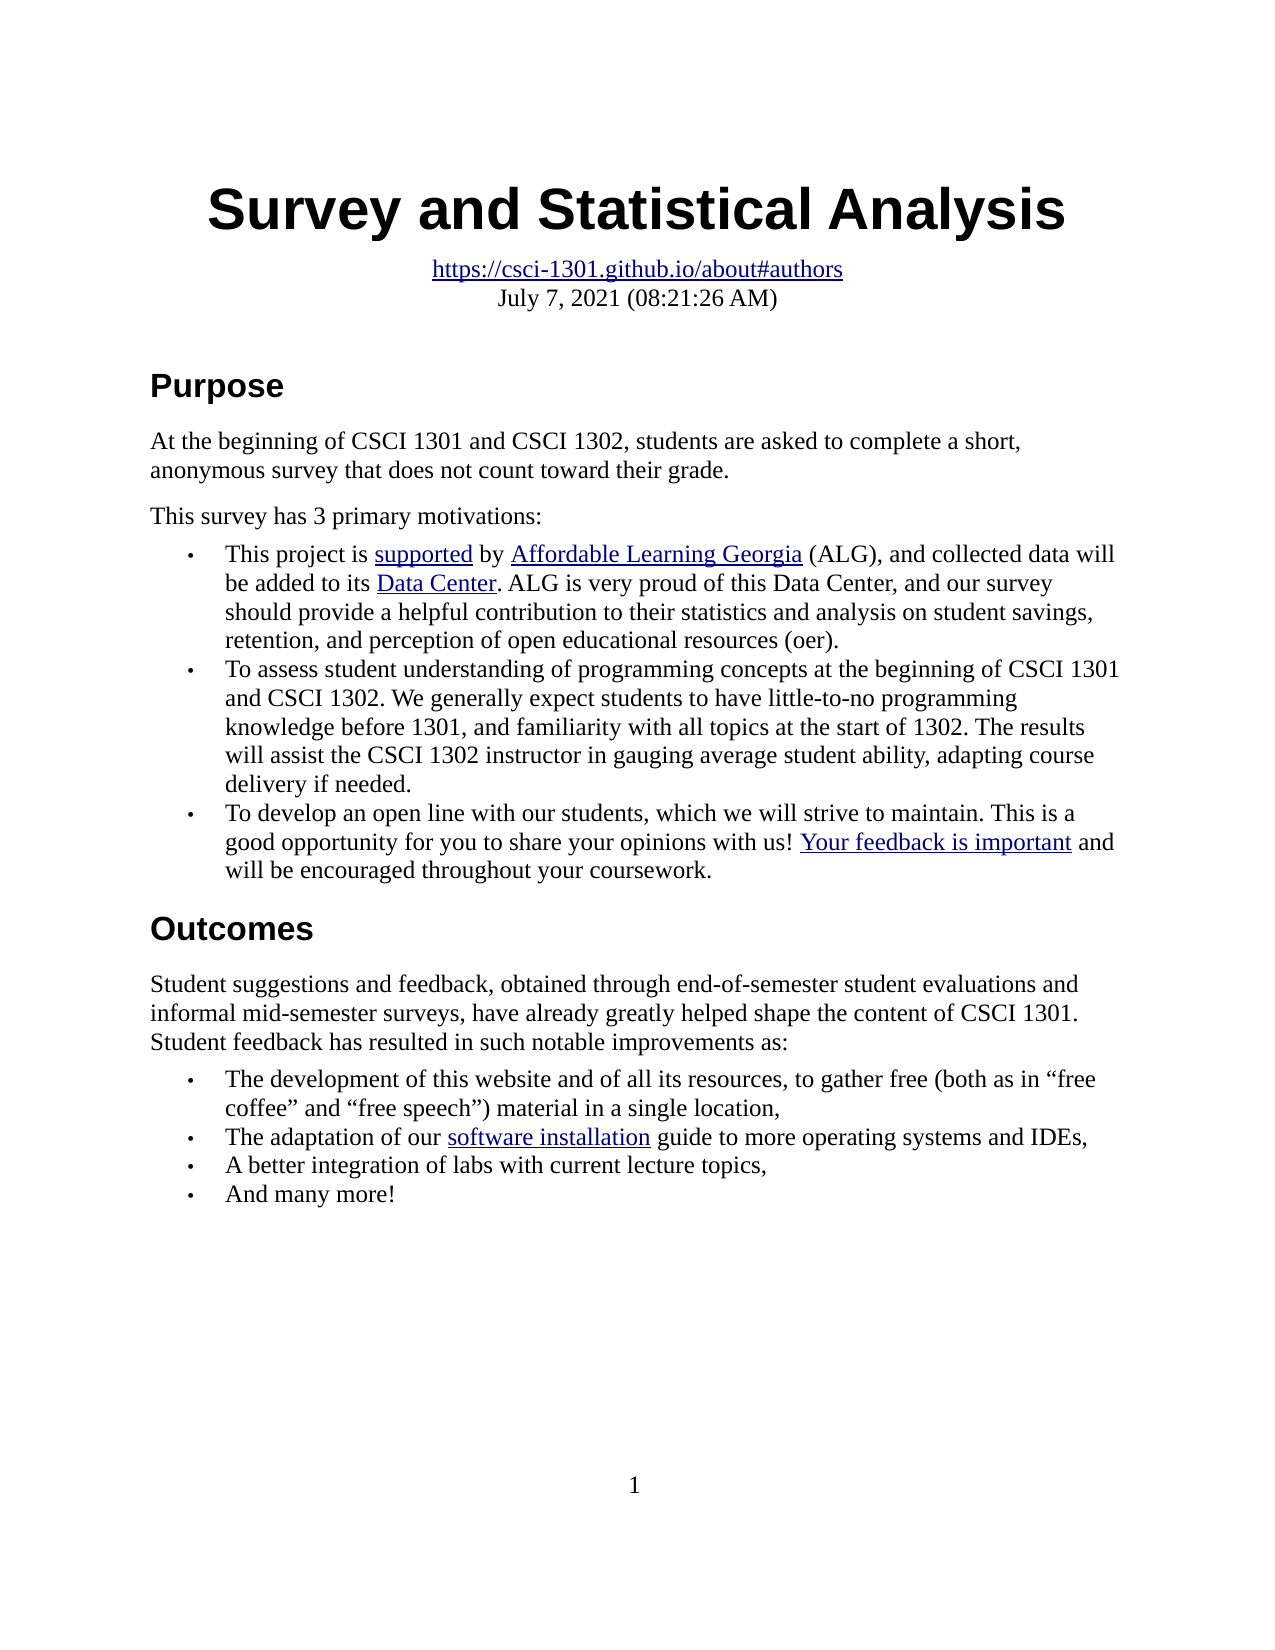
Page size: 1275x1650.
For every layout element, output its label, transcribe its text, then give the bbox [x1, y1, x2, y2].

text At the beginning of CSCI 1301 and CSCI 1302, students are asked to complete a short, anonymous survey that does not count toward their grade. [150, 426, 1125, 483]
subtitle Outcomes [150, 909, 1125, 948]
text https://csci-1301.github.io/about#authors [150, 254, 1125, 283]
title Survey and Statistical Analysis [150, 175, 1125, 242]
list This project is supported by Affordable Learning Georgia (ALG), and collected data will be added to its Data Center. ALG is very proud of this Data Center, and our survey should provide a helpful contribution to their statistics and analysis on student savings, retention, and perception of open educational resources (oer). [187, 539, 1125, 654]
list A better integration of labs with current lecture topics, [187, 1151, 1125, 1179]
subtitle Purpose [150, 366, 1125, 404]
list And many more! [187, 1179, 1125, 1208]
list To develop an open line with our students, which we will strive to maintain. This is a good opportunity for you to share your opinions with us! Your feedback is important and will be encouraged throughout your coursework. [187, 798, 1125, 884]
list The development of this website and of all its resources, to gather free (both as in “free coffee” and “free speech”) material in a single location, [187, 1064, 1125, 1122]
text Student suggestions and feedback, obtained through end-of-semester student evaluations and informal mid-semester surveys, have already greatly helped shape the content of CSCI 1301. Student feedback has resulted in such notable improvements as: [150, 969, 1125, 1055]
text July 7, 2021 (08:21:26 AM) [150, 283, 1125, 312]
text This survey has 3 primary motivations: [150, 501, 1125, 530]
list To assess student understanding of programming concepts at the beginning of CSCI 1301 and CSCI 1302. We generally expect students to have little-to-no programming knowledge before 1301, and familiarity with all topics at the start of 1302. The results will assist the CSCI 1302 instructor in gauging average student ability, adapting course delivery if needed. [187, 654, 1125, 798]
list The adaptation of our software installation guide to more operating systems and IDEs, [187, 1122, 1125, 1151]
